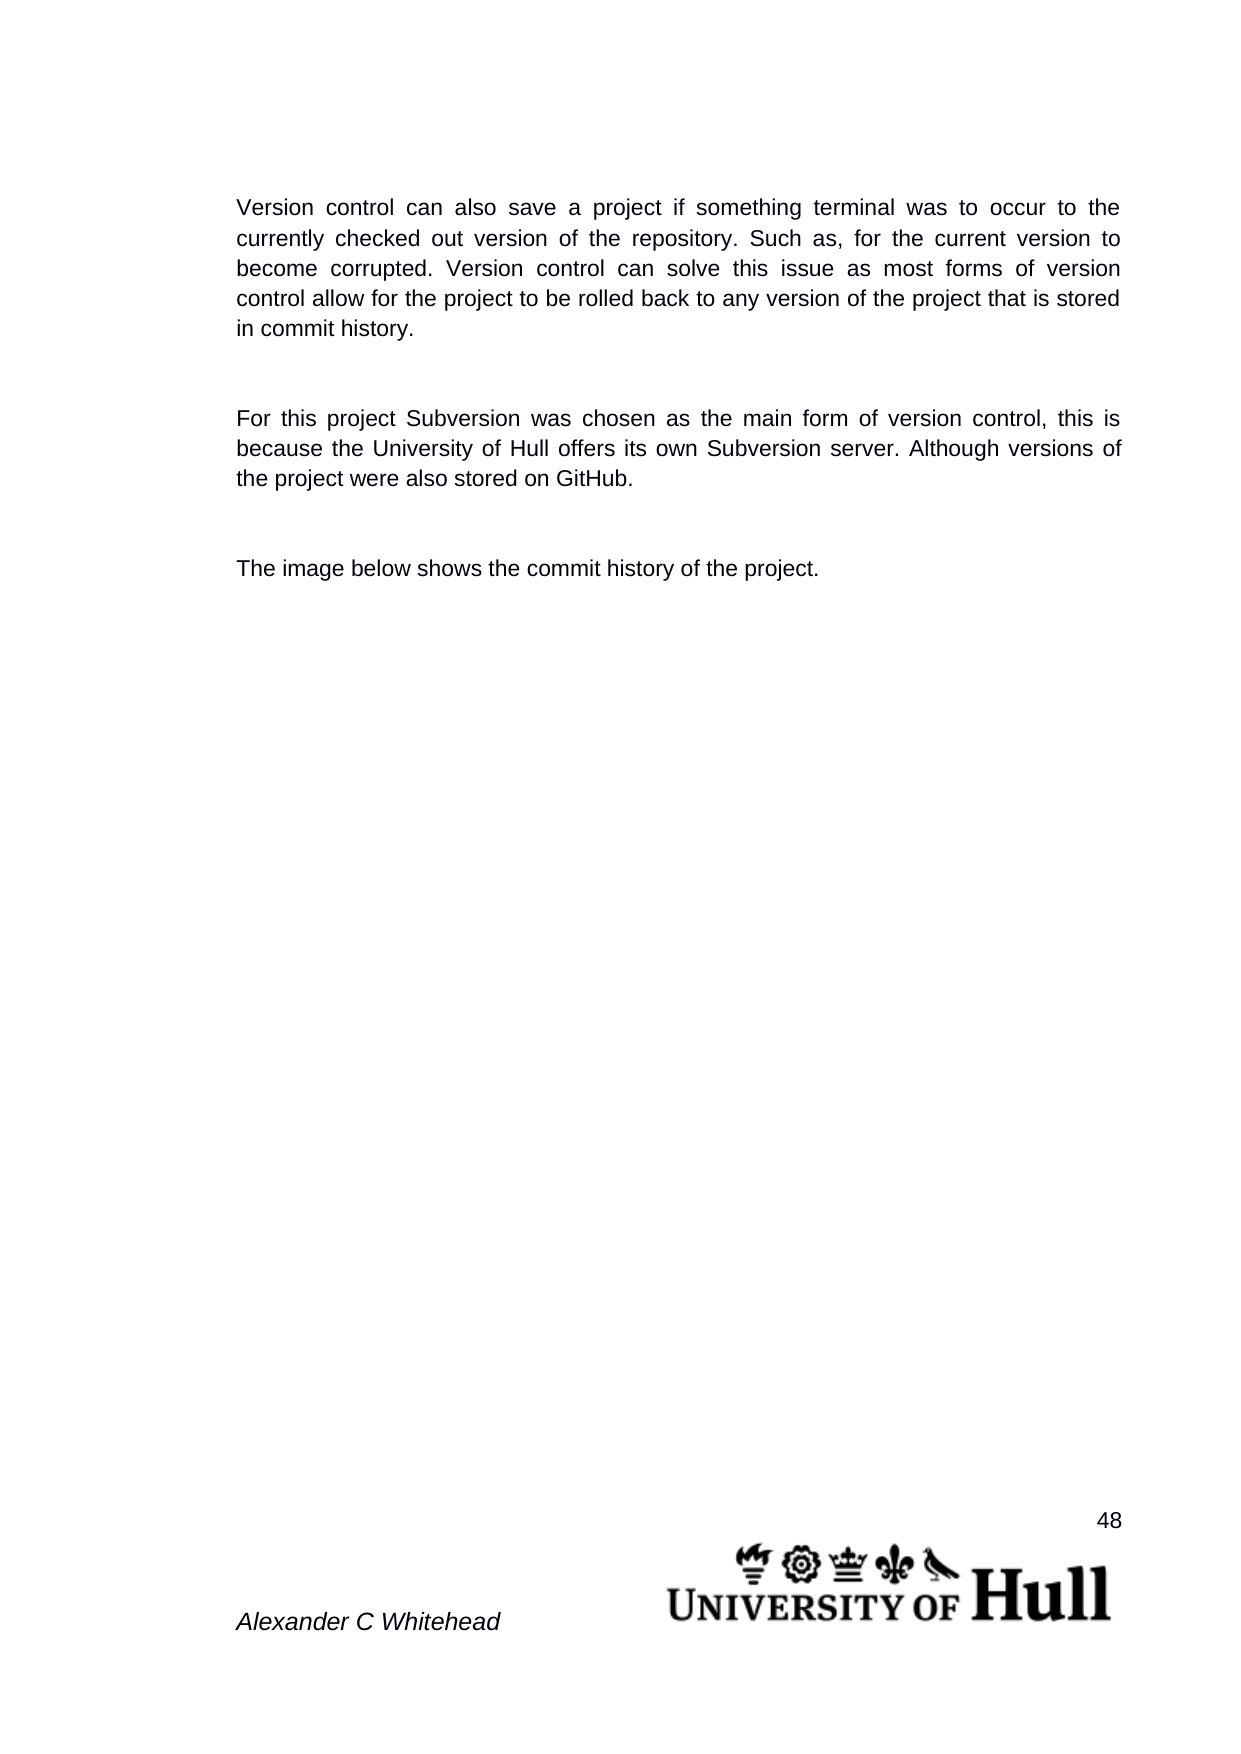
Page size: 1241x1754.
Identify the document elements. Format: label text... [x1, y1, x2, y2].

text The image below shows the commit history of the project. [236, 555, 1122, 581]
picture [660, 1533, 1120, 1631]
text For this project Subversion was chosen as the main form of version control, this is because the University of Hull offers its own Subversion server. Although versions of the project were also stored on GitHub. [236, 405, 1122, 492]
text Version control can also save a project if something terminal was to occur to the currently checked out version of the repository. Such as, for the current version to become corrupted. Version control can solve this issue as most forms of version control allow for the project to be rolled back to any version of the project that is stored in commit history. [236, 194, 1122, 342]
